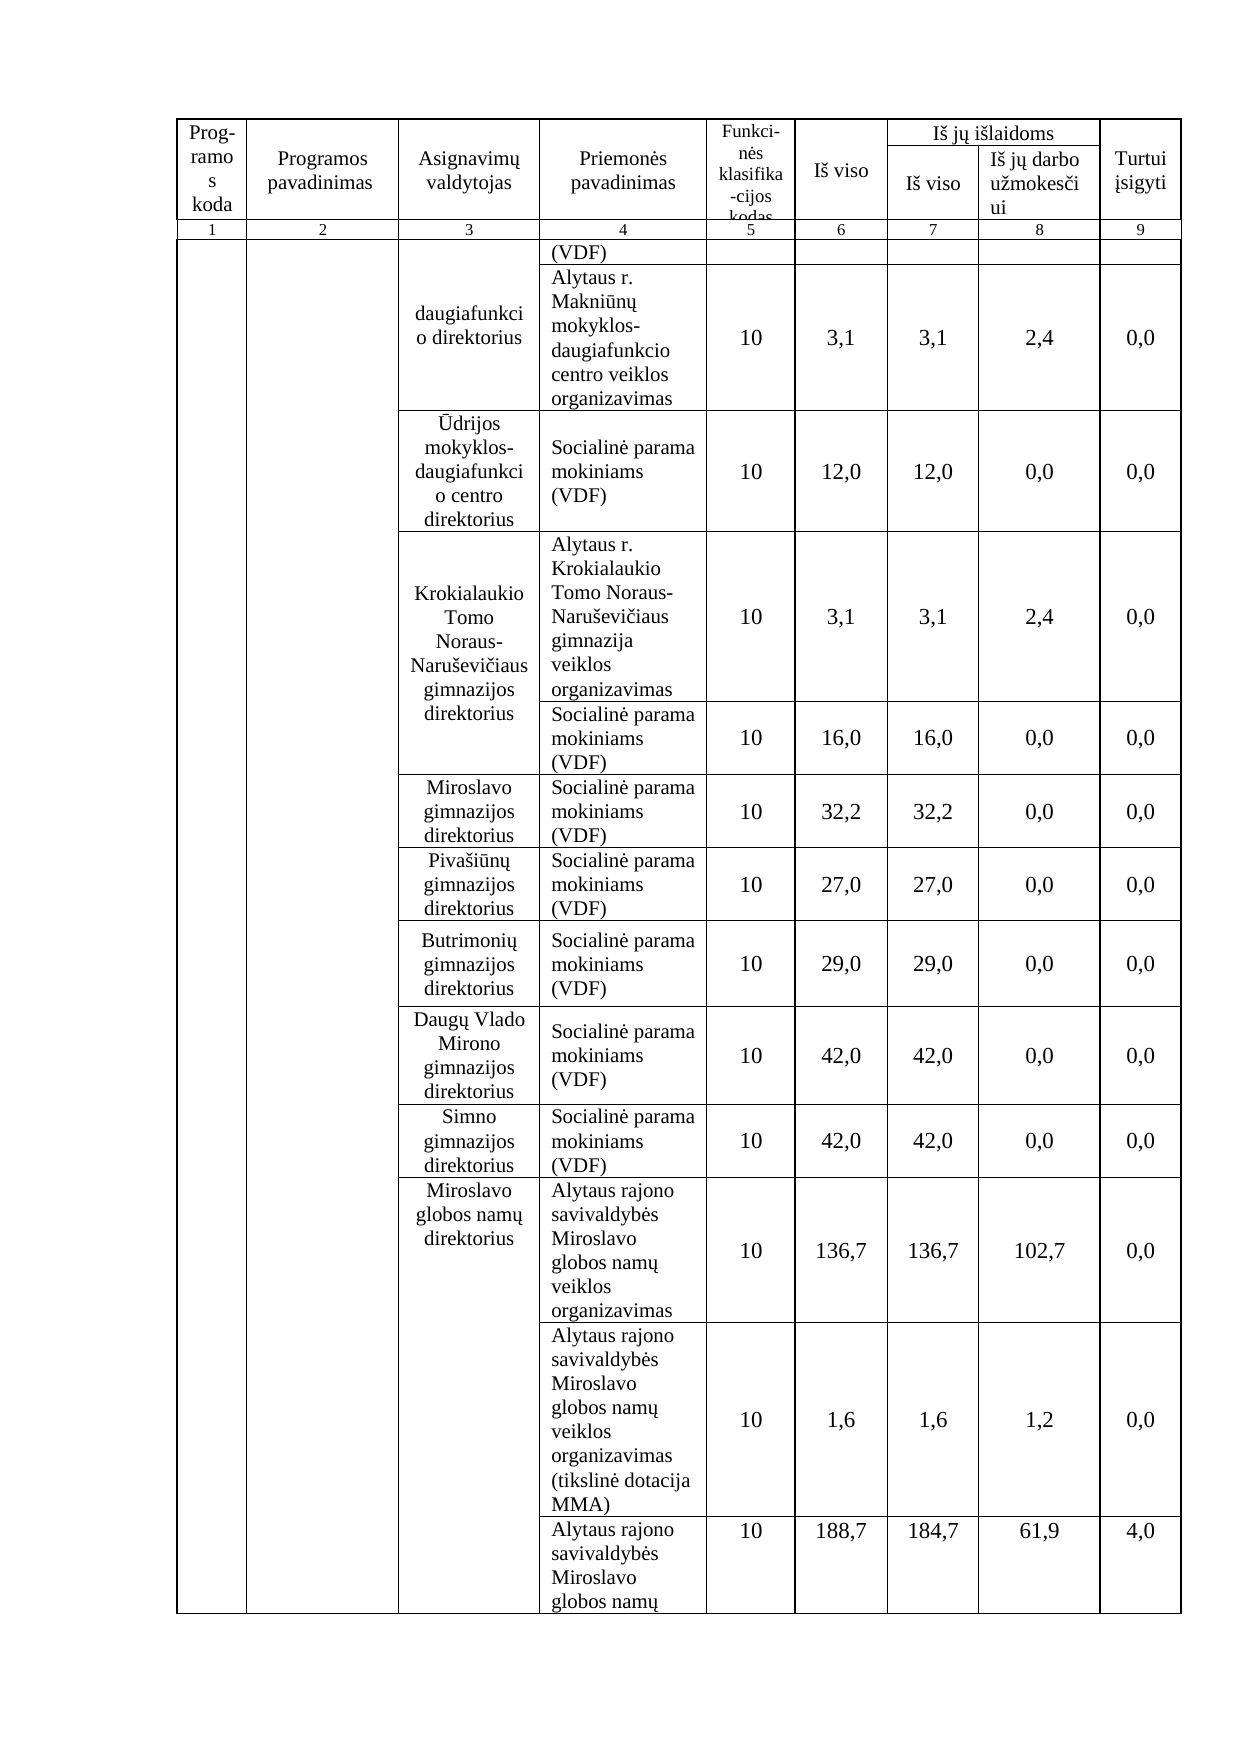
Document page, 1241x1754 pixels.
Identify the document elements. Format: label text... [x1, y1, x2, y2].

table_cell 32,2 [796, 775, 887, 847]
table_cell 0,0 [979, 702, 1099, 774]
table_cell Daugų Vlado Mirono gimnazijos direktorius [399, 1007, 539, 1103]
table_cell 102,7 [979, 1178, 1099, 1322]
table_cell 0,0 [979, 775, 1099, 847]
table_cell 0,0 [1101, 1105, 1180, 1177]
table_cell 10 [707, 775, 794, 847]
table_header Prog-ramos kodas [178, 120, 246, 219]
table_cell [707, 240, 794, 264]
table_cell Socialinė parama mokiniams (VDF) [540, 1105, 706, 1177]
table_cell 8 [979, 220, 1099, 239]
table_cell 0,0 [1101, 775, 1180, 847]
table_cell 42,0 [796, 1105, 887, 1177]
table_cell 10 [707, 1007, 794, 1103]
table_header Turtui įsigyti [1101, 120, 1180, 219]
table_cell Socialinė parama mokiniams (VDF) [540, 921, 706, 1006]
table_cell 3,1 [796, 532, 887, 701]
table_cell 27,0 [888, 848, 978, 920]
table_cell 136,7 [888, 1178, 978, 1322]
table_cell 136,7 [796, 1178, 887, 1322]
table_cell Krokialaukio Tomo Noraus-Naruševičiaus gimnazijos direktorius [399, 532, 539, 774]
table_cell 1,6 [888, 1323, 978, 1516]
table_cell 0,0 [979, 1105, 1099, 1177]
table_header Iš jų išlaidoms [888, 120, 1099, 145]
table_cell Iš viso [888, 146, 978, 219]
table_cell [1101, 240, 1180, 264]
table_cell 10 [707, 848, 794, 920]
table_cell 27,0 [796, 848, 887, 920]
table_cell 10 [707, 702, 794, 774]
table_cell Socialinė parama mokiniams (VDF) [540, 411, 706, 531]
table_cell [796, 240, 887, 264]
table_cell 6 [796, 220, 887, 239]
table_cell 184,7 [888, 1517, 978, 1613]
table_cell Pivašiūnų gimnazijos direktorius [399, 848, 539, 920]
table_cell Socialinė parama mokiniams (VDF) [540, 1007, 706, 1103]
table_cell Iš jų darbo užmokesčiui [979, 146, 1099, 219]
table_cell Alytaus rajono savivaldybės Miroslavo globos namų [540, 1517, 706, 1613]
table_cell 4 [540, 220, 706, 239]
table_cell [178, 240, 246, 1613]
table_cell 61,9 [979, 1517, 1099, 1613]
table_cell 29,0 [796, 921, 887, 1006]
table_header Programos pavadinimas [247, 120, 398, 219]
table_cell 10 [707, 1517, 794, 1613]
table_cell 0,0 [1101, 1007, 1180, 1103]
table_cell 0,0 [979, 848, 1099, 920]
table_cell 5 [707, 220, 794, 239]
table_cell 3,1 [888, 532, 978, 701]
table_header Asignavimų valdytojas [399, 120, 539, 219]
table_cell 12,0 [796, 411, 887, 531]
table_cell Socialinė parama mokiniams (VDF) [540, 702, 706, 774]
table_cell (VDF) [540, 240, 706, 264]
table_cell 0,0 [1101, 848, 1180, 920]
table_cell Alytaus r. Makniūnų mokyklos-daugiafunkcio centro veiklos organizavimas [540, 265, 706, 410]
table_cell 12,0 [888, 411, 978, 531]
table_cell 32,2 [888, 775, 978, 847]
table_cell 10 [707, 532, 794, 701]
table_cell 0,0 [1101, 265, 1180, 410]
table_cell Alytaus rajono savivaldybės Miroslavo globos namų veiklos organizavimas (tikslinė dotacija MMA) [540, 1323, 706, 1516]
table_cell 0,0 [1101, 921, 1180, 1006]
table_cell 0,0 [979, 1007, 1099, 1103]
table_cell 0,0 [1101, 1323, 1180, 1516]
table_cell [888, 240, 978, 264]
table_cell 2,4 [979, 265, 1099, 410]
table_cell 0,0 [979, 921, 1099, 1006]
table_cell 16,0 [796, 702, 887, 774]
table_header Iš viso [796, 120, 887, 219]
table_header Funkci-nės klasifika-cijos kodas [707, 120, 794, 219]
table_cell 7 [888, 220, 978, 239]
table_cell 0,0 [1101, 1178, 1180, 1322]
table_cell 0,0 [979, 411, 1099, 531]
table_cell 1,6 [796, 1323, 887, 1516]
table_cell Simno gimnazijos direktorius [399, 1105, 539, 1177]
table_cell 3,1 [796, 265, 887, 410]
table_cell 188,7 [796, 1517, 887, 1613]
table_cell 10 [707, 265, 794, 410]
table_cell Butrimonių gimnazijos direktorius [399, 921, 539, 1006]
table_cell 0,0 [1101, 532, 1180, 701]
table_cell 42,0 [796, 1007, 887, 1103]
table_cell Alytaus r. Krokialaukio Tomo Noraus-Naruševičiaus gimnazija veiklos organizavimas [540, 532, 706, 701]
table_cell 2 [247, 220, 398, 239]
table_cell 42,0 [888, 1007, 978, 1103]
table_cell Socialinė parama mokiniams (VDF) [540, 775, 706, 847]
table_cell 10 [707, 1178, 794, 1322]
table_cell 42,0 [888, 1105, 978, 1177]
table_cell Alytaus rajono savivaldybės Miroslavo globos namų veiklos organizavimas [540, 1178, 706, 1322]
table_cell Ūdrijos mokyklos-daugiafunkcio centro direktorius [399, 411, 539, 531]
table_cell 9 [1101, 220, 1181, 239]
table_cell 29,0 [888, 921, 978, 1006]
table_cell 0,0 [1101, 702, 1180, 774]
table_cell 16,0 [888, 702, 978, 774]
table_cell 10 [707, 1323, 794, 1516]
table_cell 1,2 [979, 1323, 1099, 1516]
table_cell 10 [707, 1105, 794, 1177]
table_cell [979, 240, 1099, 264]
table_cell 10 [707, 411, 794, 531]
table_cell 4,0 [1101, 1517, 1180, 1613]
table_cell [247, 240, 398, 1613]
table_header Priemonės pavadinimas [540, 120, 706, 219]
table_cell 2,4 [979, 532, 1099, 701]
table_cell 0,0 [1101, 411, 1180, 531]
table_cell 10 [707, 921, 794, 1006]
table_cell 3,1 [888, 265, 978, 410]
table_cell Miroslavo gimnazijos direktorius [399, 775, 539, 847]
table_cell 3 [399, 220, 539, 239]
table_cell daugiafunkcio direktorius [399, 240, 539, 410]
table_cell Socialinė parama mokiniams (VDF) [540, 848, 706, 920]
table_cell Miroslavo globos namų direktorius [399, 1178, 539, 1613]
table_cell 1 [178, 220, 246, 239]
